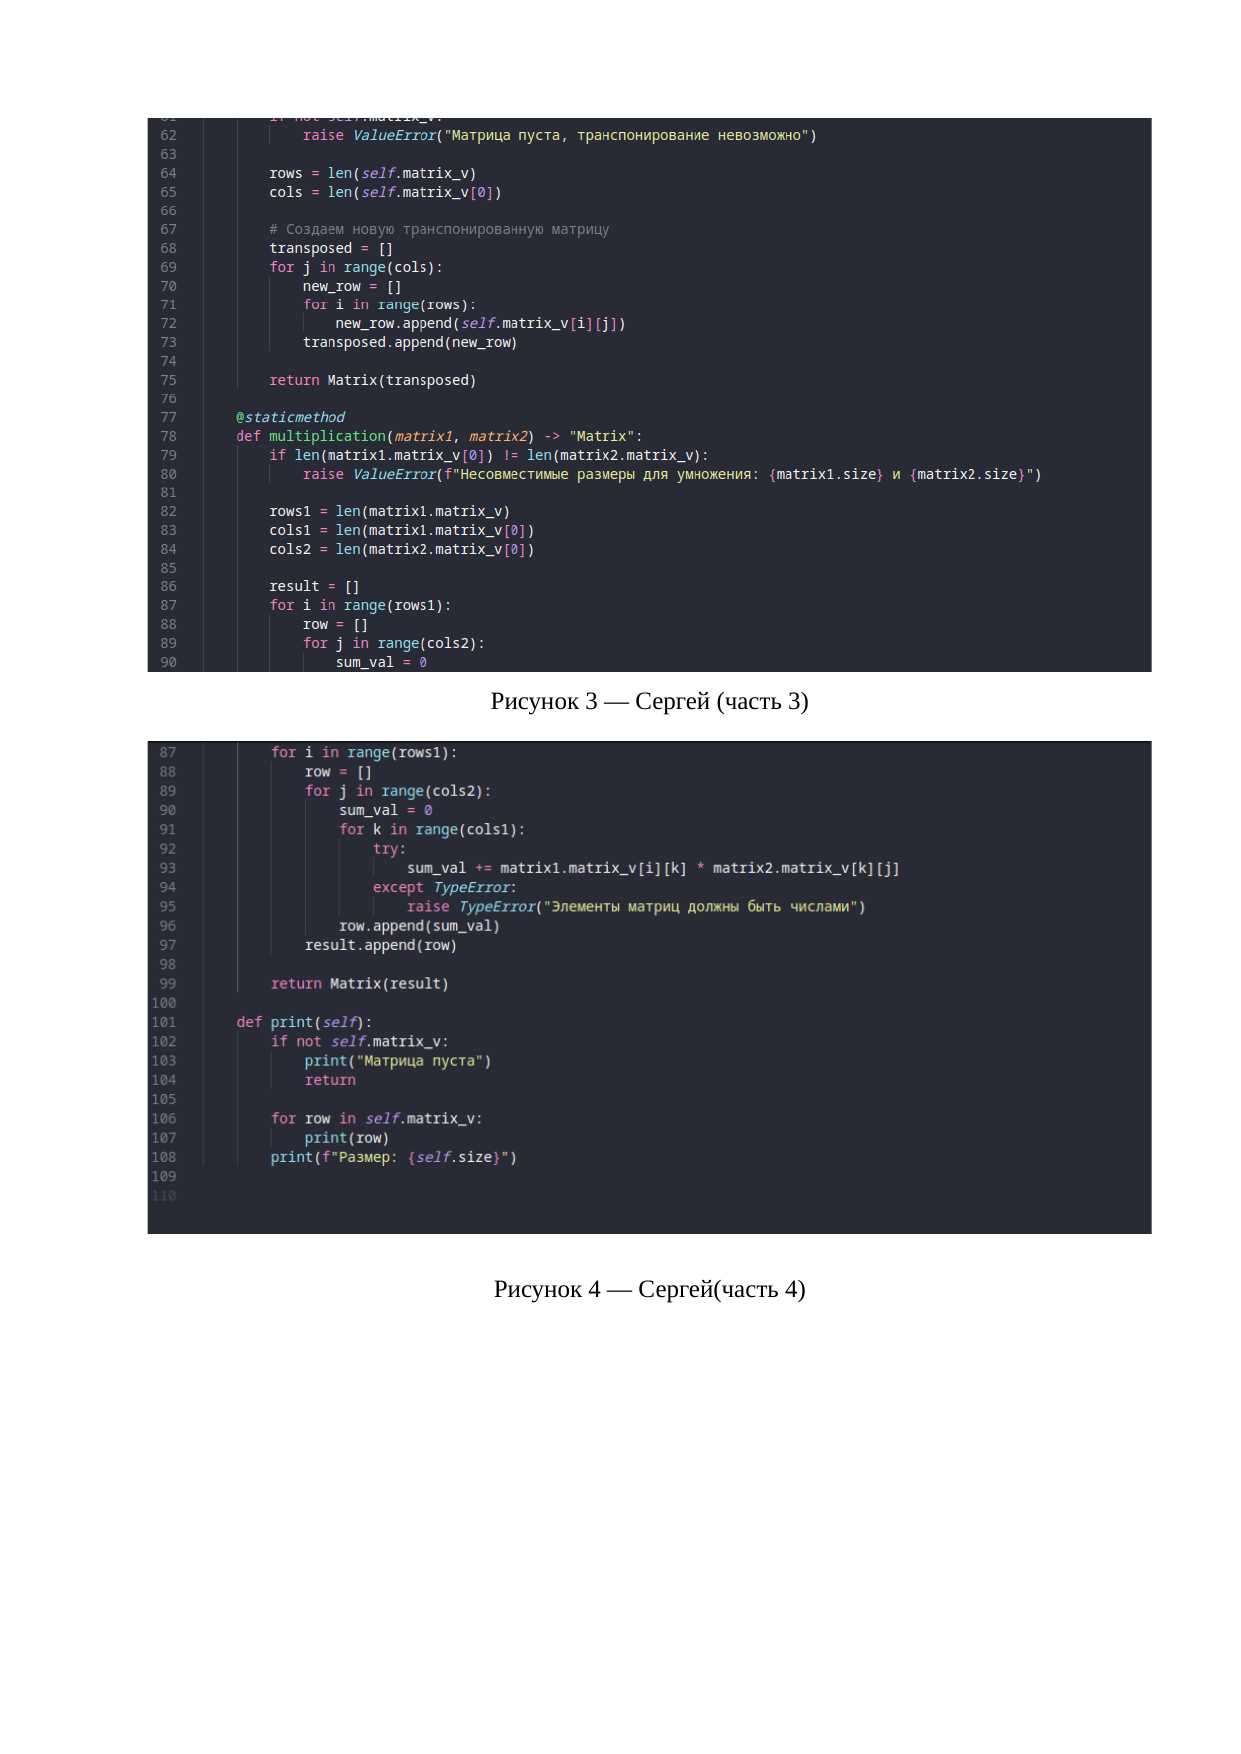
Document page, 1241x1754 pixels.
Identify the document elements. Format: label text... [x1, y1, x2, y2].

text Рисунок 3 ― Сергей (часть 3) [148, 672, 1152, 714]
picture [147, 118, 1152, 672]
picture [147, 741, 1152, 1234]
text Рисунок 4 — Сергей(часть 4) [148, 1234, 1152, 1303]
